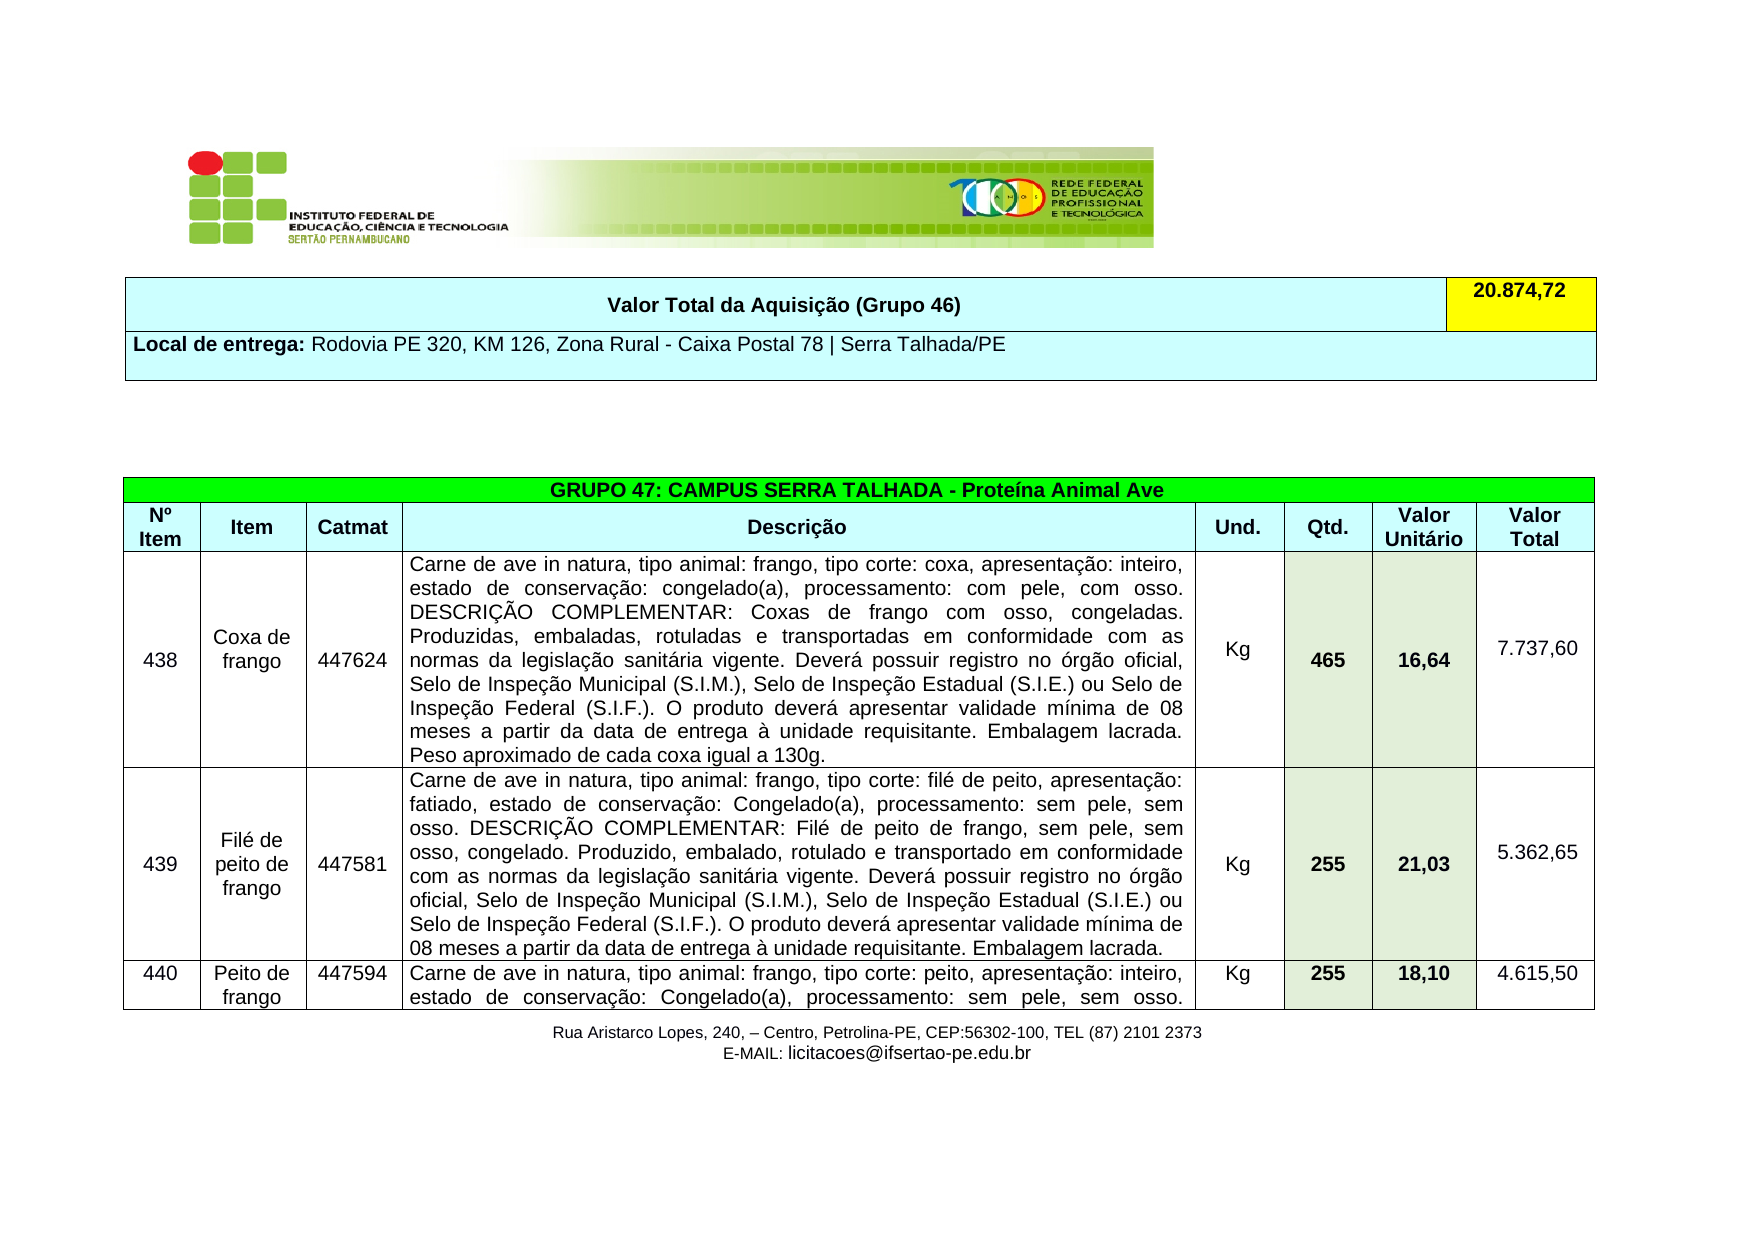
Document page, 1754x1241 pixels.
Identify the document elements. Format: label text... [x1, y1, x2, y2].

table_cell 465 [1285, 552, 1372, 767]
table_cell Nº Item [124, 503, 200, 551]
table_cell 7.737,60 [1477, 552, 1594, 767]
table_cell Carne de ave in natura, tipo animal: frango, tipo corte: filé de peito, apresentação: fatiado, estado de conservação: Congelado(a), processamento: sem pele, sem osso. DESCRIÇÃO COMPLEMENTAR: Filé de peito de frango, sem pele, sem osso, congelado. Produzido, embalado, rotulado e transportado em conformidade com as normas da legislação sanitária vigente. Deverá possuir registro no órgão oficial, Selo de Inspeção Municipal (S.I.M.), Selo de Inspeção Estadual (S.I.E.) ou Selo de Inspeção Federal (S.I.F.). O produto deverá apresentar validade mínima de 08 meses a partir da data de entrega à unidade requisitante. Embalagem lacrada. [403, 768, 1195, 960]
table_cell 255 [1285, 768, 1372, 960]
table_cell Valor Total [1477, 503, 1594, 551]
table_cell Kg [1196, 552, 1284, 767]
table_cell 18,10 [1373, 961, 1476, 1009]
table_cell Local de entrega: Rodovia PE 320, KM 126, Zona Rural - Caixa Postal 78 | Serra Talhada/PE [126, 332, 1596, 380]
table_cell Catmat [307, 503, 402, 551]
table_cell Coxa de frango [201, 552, 306, 767]
table_cell Carne de ave in natura, tipo animal: frango, tipo corte: peito, apresentação: inteiro, estado de conservação: Congelado(a), processamento: sem pele, sem osso. [403, 961, 1195, 1009]
table_cell 21,03 [1373, 768, 1476, 960]
table_cell 438 [124, 552, 200, 767]
table_cell Qtd. [1285, 503, 1372, 551]
table_cell Carne de ave in natura, tipo animal: frango, tipo corte: coxa, apresentação: inteiro, estado de conservação: congelado(a), processamento: com pele, com osso. DESCRIÇÃO COMPLEMENTAR: Coxas de frango com osso, congeladas. Produzidas, embaladas, rotuladas e transportadas em conformidade com as normas da legislação sanitária vigente. Deverá possuir registro no órgão oficial, Selo de Inspeção Municipal (S.I.M.), Selo de Inspeção Estadual (S.I.E.) ou Selo de Inspeção Federal (S.I.F.). O produto deverá apresentar validade mínima de 08 meses a partir da data de entrega à unidade requisitante. Embalagem lacrada. Peso aproximado de cada coxa igual a 130g. [403, 552, 1195, 767]
table_cell 4.615,50 [1477, 961, 1594, 1009]
table_cell Filé de peito de frango [201, 768, 306, 960]
table_cell Kg [1196, 768, 1284, 960]
table_cell 447581 [307, 768, 402, 960]
table_cell 5.362,65 [1477, 768, 1594, 960]
table_cell Item [201, 503, 306, 551]
table_cell 20.874,72 [1447, 278, 1596, 331]
table_cell Peito de frango [201, 961, 306, 1009]
table_cell 16,64 [1373, 552, 1476, 767]
table_cell 255 [1285, 961, 1372, 1009]
table_header GRUPO 47: CAMPUS SERRA TALHADA - Proteína Animal Ave [124, 478, 1594, 502]
table_cell Valor Unitário [1373, 503, 1476, 551]
table_cell 440 [124, 961, 200, 1009]
table_cell 447594 [307, 961, 402, 1009]
table_cell Und. [1196, 503, 1284, 551]
table_cell Valor Total da Aquisição (Grupo 46) [126, 278, 1446, 331]
table_cell 447624 [307, 552, 402, 767]
table_cell Descrição [403, 503, 1195, 551]
table_cell Kg [1196, 961, 1284, 1009]
picture [177, 147, 1154, 248]
table_cell 439 [124, 768, 200, 960]
